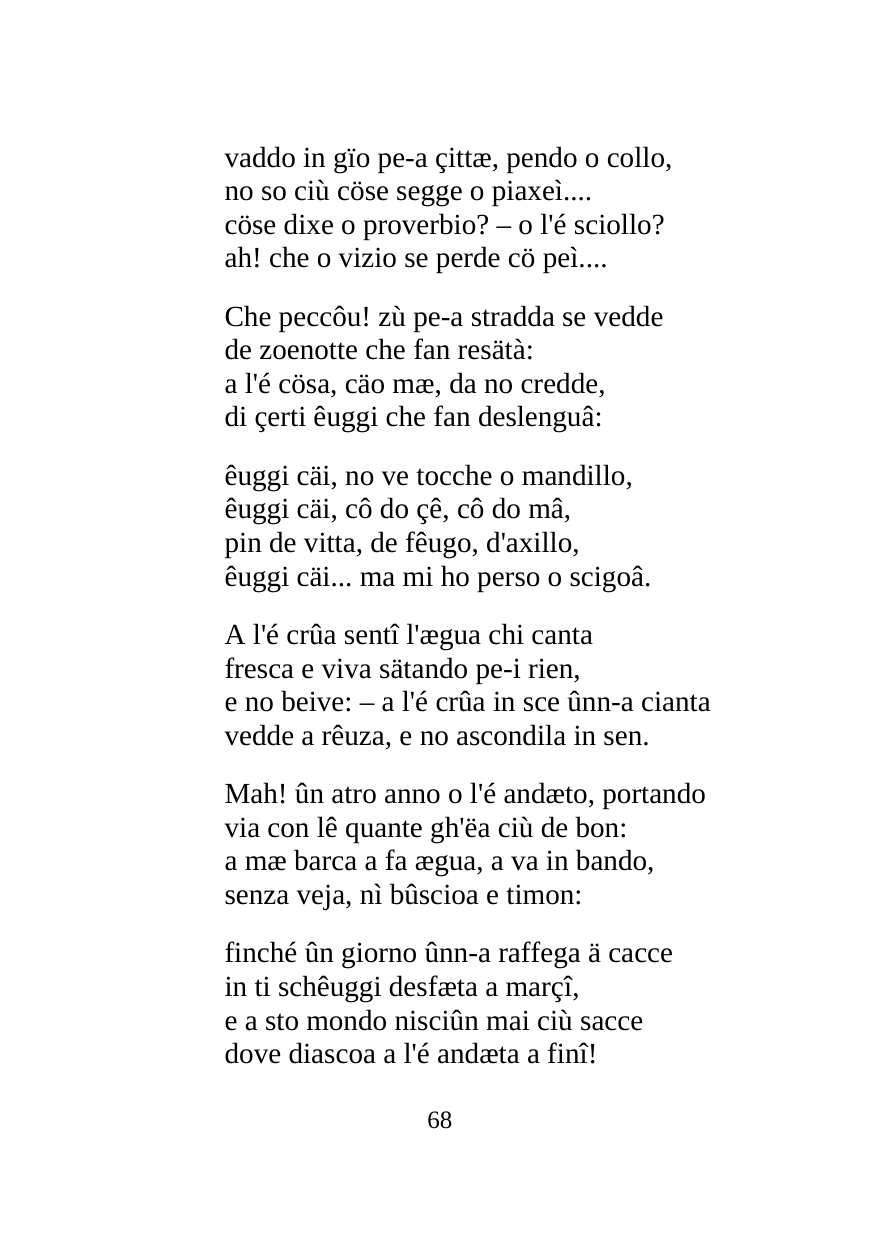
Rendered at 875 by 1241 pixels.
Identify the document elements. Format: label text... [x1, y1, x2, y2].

text Che peccôu! zù pe-a stradda se vedde de zoenotte che fan resätà: a l'é cösa, cäo mæ, da no credde, di çerti êuggi che fan deslenguâ: [224, 299, 768, 433]
text Mah! ûn atro anno o l'é andæto, portando via con lê quante gh'ëa ciù de bon: a mæ barca a fa ægua, a va in bando, senza veja, nì bûscioa e timon: [224, 776, 768, 911]
text vaddo in gïo pe-a çittæ, pendo o collo, no so ciù cöse segge o piaxeì.... cöse dixe o proverbio? – o l'é sciollo? ah! che o vizio se perde cö peì.... [224, 140, 768, 274]
text êuggi cäi, no ve tocche o mandillo, êuggi cäi, cô do çê, cô do mâ, pin de vitta, de fêugo, d'axillo, êuggi cäi... ma mi ho perso o scigoâ. [224, 458, 768, 592]
text A l'é crûa sentî l'ægua chi canta fresca e viva sätando pe-i rien, e no beive: – a l'é crûa in sce ûnn-a cianta vedde a rêuza, e no ascondila in sen. [224, 617, 768, 751]
text finché ûn giorno ûnn-a raffega ä cacce in ti schêuggi desfæta a marçî, e a sto mondo nisciûn mai ciù sacce dove diascoa a l'é andæta a finî! [224, 936, 768, 1070]
